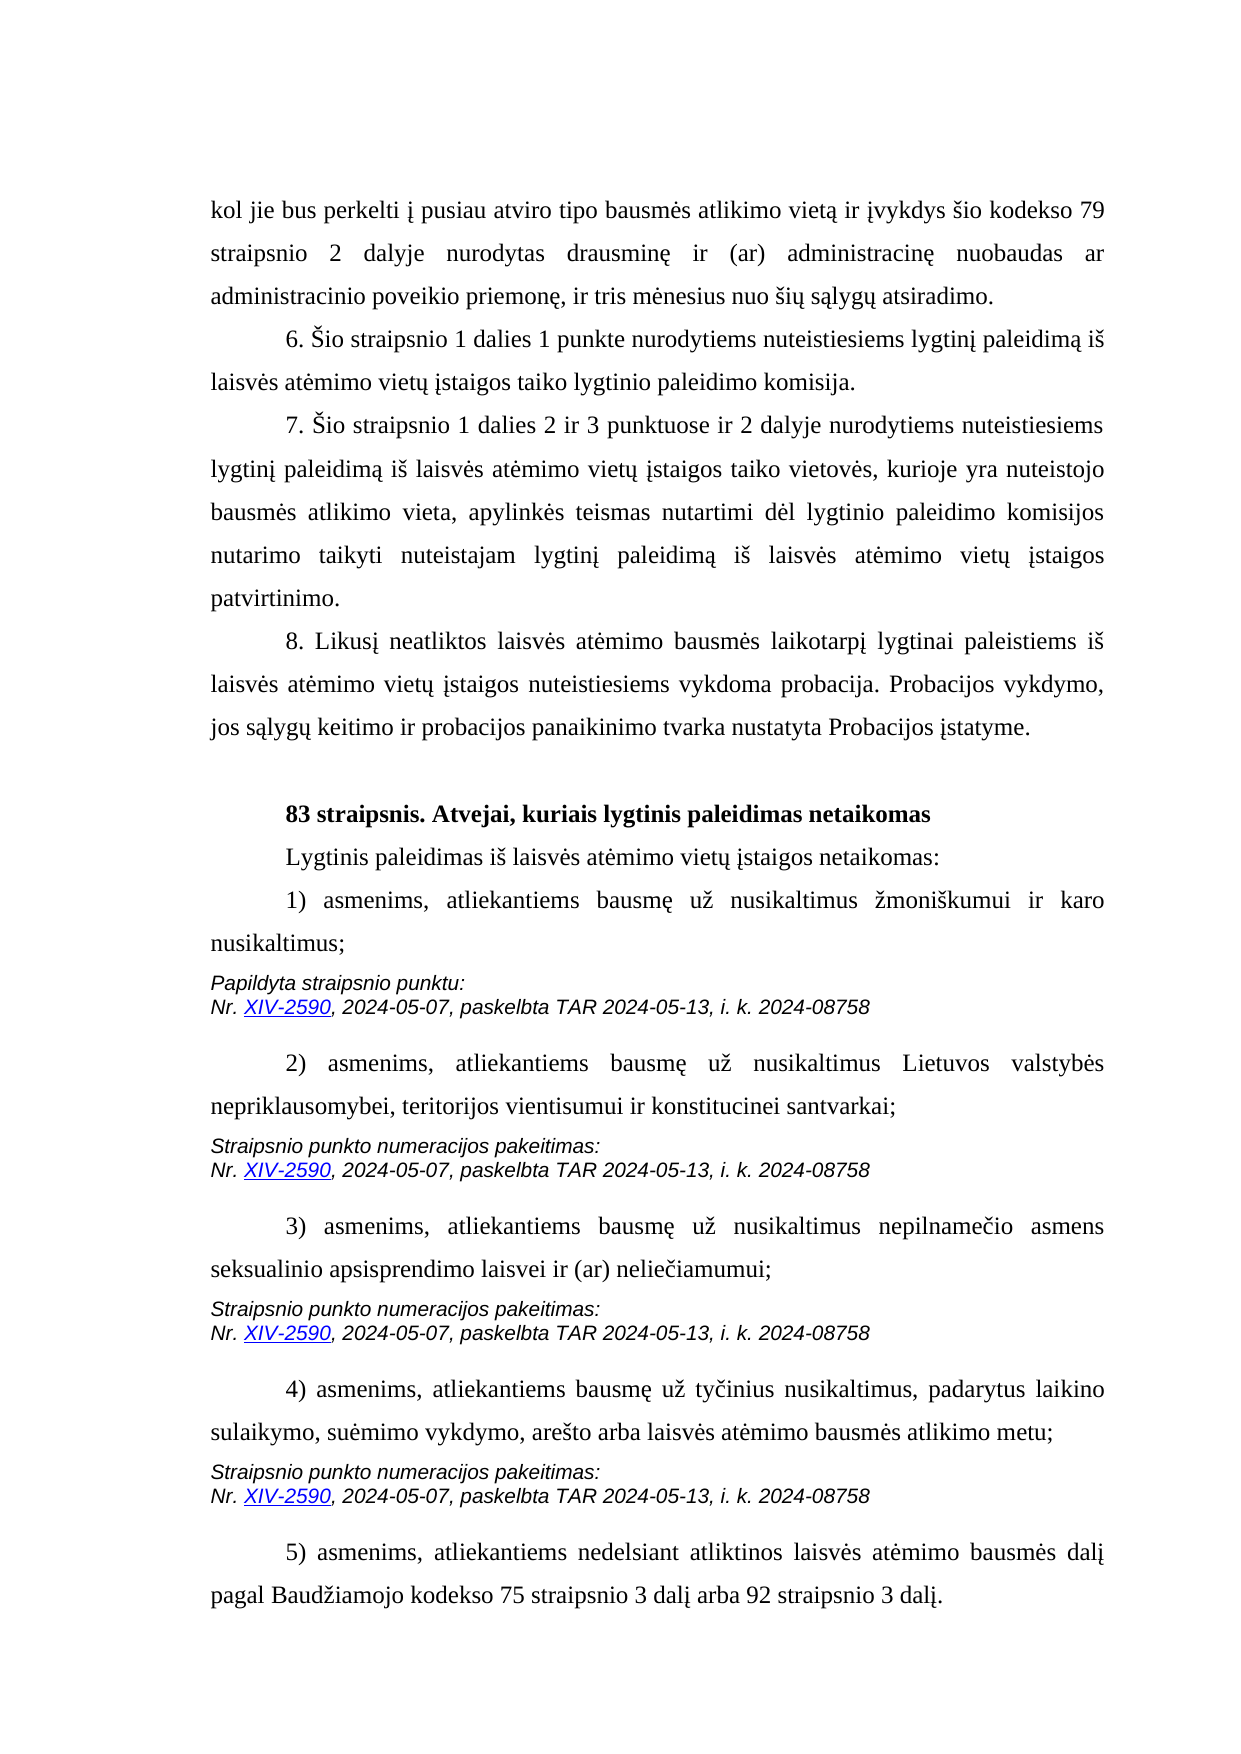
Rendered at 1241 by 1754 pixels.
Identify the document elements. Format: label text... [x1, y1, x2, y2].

text Nr. XIV-2590, 2024-05-07, paskelbta TAR 2024-05-13, i. k. 2024-08758 [210, 1321, 1105, 1345]
text Nr. XIV-2590, 2024-05-07, paskelbta TAR 2024-05-13, i. k. 2024-08758 [210, 1158, 1105, 1182]
text Straipsnio punkto numeracijos pakeitimas: [210, 1297, 1105, 1321]
text kol jie bus perkelti į pusiau atviro tipo bausmės atlikimo vietą ir įvykdys šio kodekso 79 straipsnio 2 dalyje nurodytas drausminę ir (ar) administracinę nuobaudas ar administracinio poveikio priemonę, ir tris mėnesius nuo šių sąlygų atsiradimo. [210, 195, 1105, 310]
text 5) asmenims, atliekantiems nedelsiant atliktinos laisvės atėmimo bausmės dalį pagal Baudžiamojo kodekso 75 straipsnio 3 dalį arba 92 straipsnio 3 dalį. [210, 1537, 1105, 1608]
text Nr. XIV-2590, 2024-05-07, paskelbta TAR 2024-05-13, i. k. 2024-08758 [210, 1484, 1105, 1508]
text 7. Šio straipsnio 1 dalies 2 ir 3 punktuose ir 2 dalyje nurodytiems nuteistiesiems lygtinį paleidimą iš laisvės atėmimo vietų įstaigos taiko vietovės, kurioje yra nuteistojo bausmės atlikimo vieta, apylinkės teismas nutartimi dėl lygtinio paleidimo komisijos nutarimo taikyti nuteistajam lygtinį paleidimą iš laisvės atėmimo vietų įstaigos patvirtinimo. [210, 411, 1105, 612]
text 8. Likusį neatliktos laisvės atėmimo bausmės laikotarpį lygtinai paleistiems iš laisvės atėmimo vietų įstaigos nuteistiesiems vykdoma probacija. Probacijos vykdymo, jos sąlygų keitimo ir probacijos panaikinimo tvarka nustatyta Probacijos įstatyme. [210, 626, 1105, 741]
text 2) asmenims, atliekantiems bausmę už nusikaltimus Lietuvos valstybės nepriklausomybei, teritorijos vientisumui ir konstitucinei santvarkai; [210, 1048, 1105, 1120]
text Lygtinis paleidimas iš laisvės atėmimo vietų įstaigos netaikomas: [210, 842, 1105, 871]
text 4) asmenims, atliekantiems bausmę už tyčinius nusikaltimus, padarytus laikino sulaikymo, suėmimo vykdymo, arešto arba laisvės atėmimo bausmės atlikimo metu; [210, 1374, 1105, 1446]
text Straipsnio punkto numeracijos pakeitimas: [210, 1460, 1105, 1484]
text 1) asmenims, atliekantiems bausmę už nusikaltimus žmoniškumui ir karo nusikaltimus; [210, 885, 1105, 957]
text Straipsnio punkto numeracijos pakeitimas: [210, 1134, 1105, 1158]
text 6. Šio straipsnio 1 dalies 1 punkte nurodytiems nuteistiesiems lygtinį paleidimą iš laisvės atėmimo vietų įstaigos taiko lygtinio paleidimo komisija. [210, 324, 1105, 396]
text Nr. XIV-2590, 2024-05-07, paskelbta TAR 2024-05-13, i. k. 2024-08758 [210, 995, 1105, 1019]
text Papildyta straipsnio punktu: [210, 971, 1105, 995]
text 83 straipsnis. Atvejai, kuriais lygtinis paleidimas netaikomas [210, 799, 1105, 827]
text 3) asmenims, atliekantiems bausmę už nusikaltimus nepilnamečio asmens seksualinio apsisprendimo laisvei ir (ar) neliečiamumui; [210, 1211, 1105, 1283]
